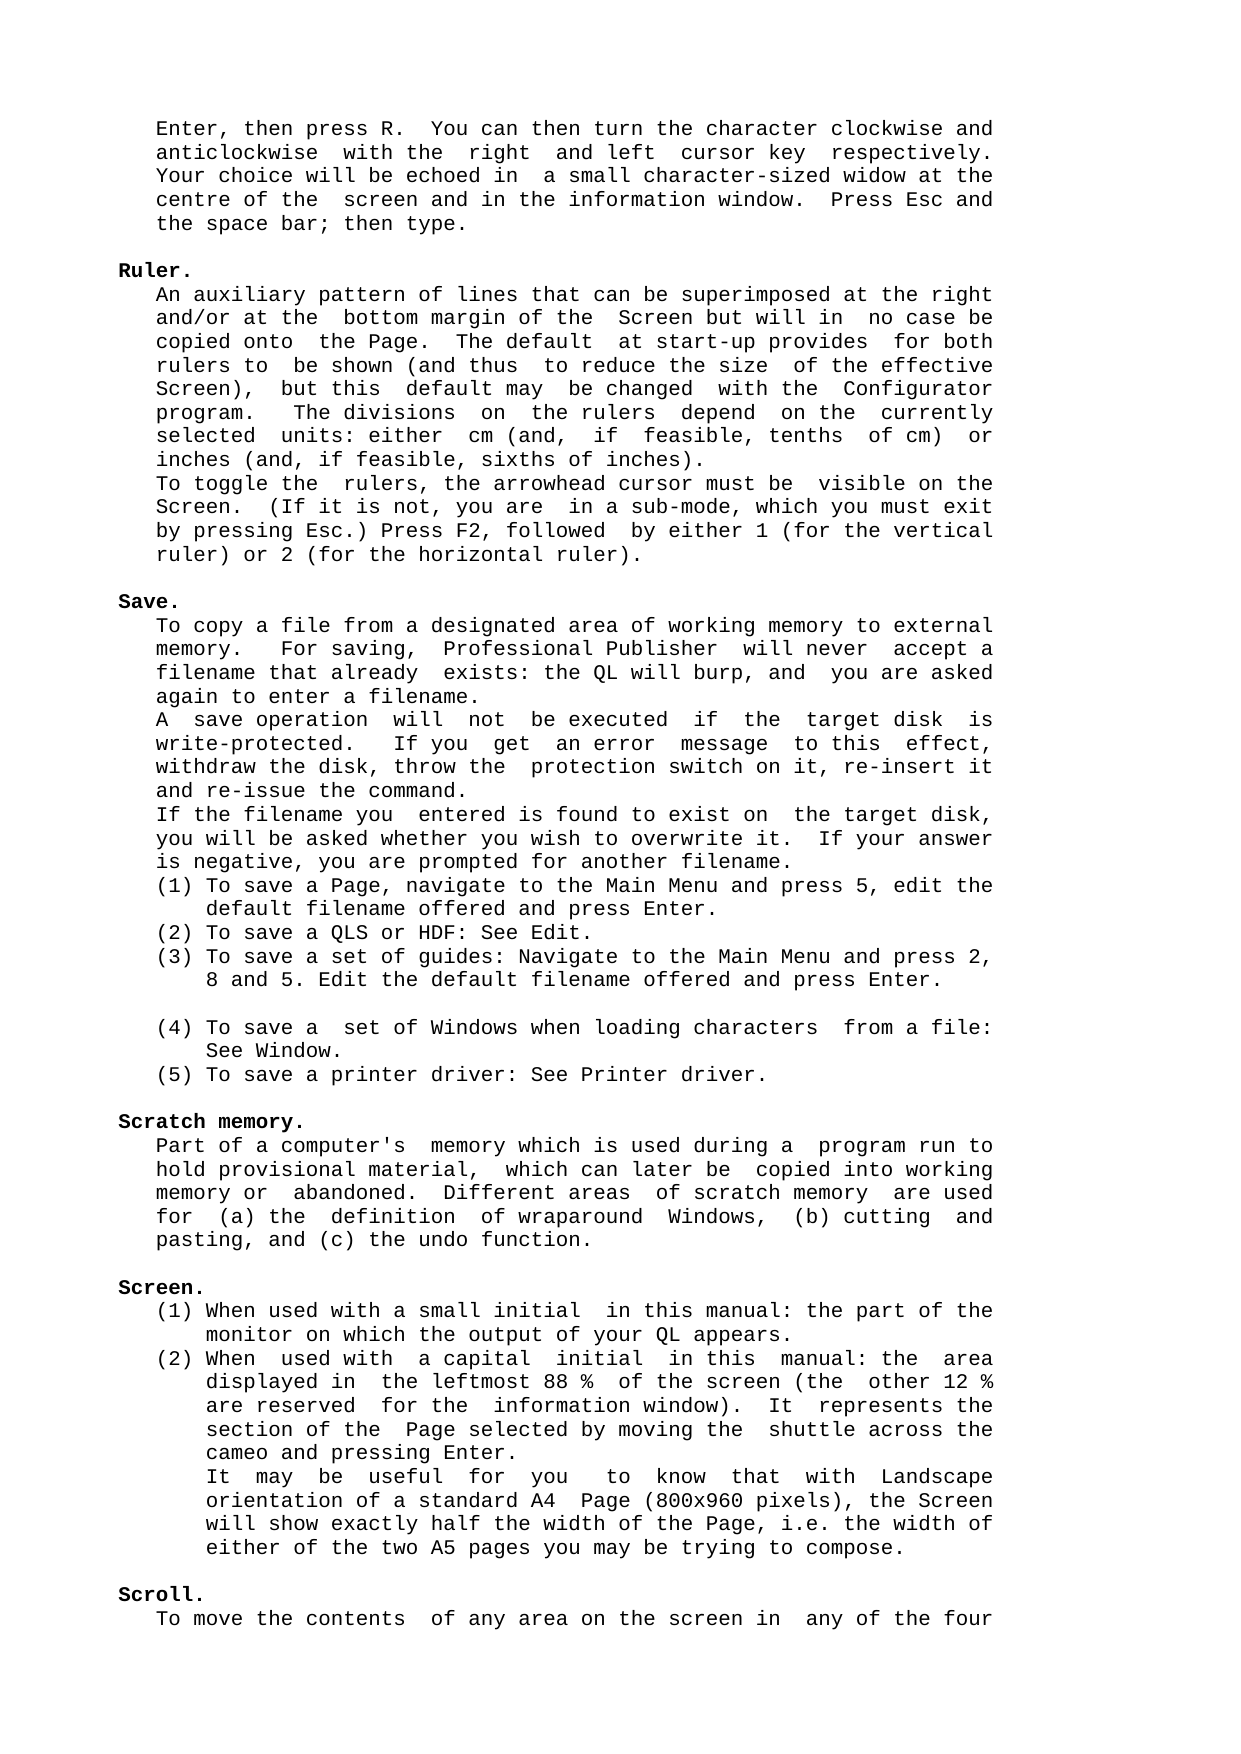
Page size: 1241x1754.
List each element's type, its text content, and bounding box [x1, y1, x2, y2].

text displayed in the leftmost 88 % of the screen (the other 12 % [118, 1371, 1122, 1395]
text (2) To save a QLS or HDF: See Edit. [118, 922, 1122, 946]
text default filename offered and press Enter. [118, 898, 1122, 922]
text hold provisional material, which can later be copied into working [118, 1158, 1122, 1182]
text withdraw the disk, throw the protection switch on it, re-insert it [118, 757, 1122, 780]
text orientation of a standard A4 Page (800x960 pixels), the Screen [118, 1489, 1122, 1513]
text Scroll. [118, 1584, 1122, 1608]
text A save operation will not be executed if the target disk is [118, 709, 1122, 733]
text selected units: either cm (and, if feasible, tenths of cm) or [118, 426, 1122, 449]
text ruler) or 2 (for the horizontal ruler). [118, 544, 1122, 567]
text are reserved for the information window). It represents the [118, 1395, 1122, 1419]
text Screen. (If it is not, you are in a sub-mode, which you must exit [118, 496, 1122, 520]
text If the filename you entered is found to exist on the target disk, [118, 804, 1122, 827]
text Screen. [118, 1277, 1122, 1300]
text again to enter a filename. [118, 686, 1122, 709]
text (4) To save a set of Windows when loading characters from a file: [118, 1017, 1122, 1040]
text the space bar; then type. [118, 213, 1122, 236]
text and re-issue the command. [118, 780, 1122, 804]
text It may be useful for you to know that with Landscape [118, 1466, 1122, 1489]
text An auxiliary pattern of lines that can be superimposed at the right [118, 284, 1122, 307]
text See Window. [118, 1040, 1122, 1064]
text centre of the screen and in the information window. Press Esc and [118, 189, 1122, 213]
text memory or abandoned. Different areas of scratch memory are used [118, 1182, 1122, 1206]
text pasting, and (c) the undo function. [118, 1229, 1122, 1253]
text you will be asked whether you wish to overwrite it. If your answer [118, 827, 1122, 851]
text rulers to be shown (and thus to reduce the size of the effective [118, 354, 1122, 378]
text section of the Page selected by moving the shuttle across the [118, 1419, 1122, 1442]
text (2) When used with a capital initial in this manual: the area [118, 1348, 1122, 1371]
text Ruler. [118, 260, 1122, 284]
text To move the contents of any area on the screen in any of the four [118, 1608, 1122, 1631]
text either of the two A5 pages you may be trying to compose. [118, 1537, 1122, 1561]
text write-protected. If you get an error message to this effect, [118, 733, 1122, 757]
text copied onto the Page. The default at start-up provides for both [118, 331, 1122, 354]
text will show exactly half the width of the Page, i.e. the width of [118, 1513, 1122, 1537]
text program. The divisions on the rulers depend on the currently [118, 402, 1122, 426]
text anticlockwise with the right and left cursor key respectively. [118, 142, 1122, 165]
text Screen), but this default may be changed with the Configurator [118, 378, 1122, 402]
text cameo and pressing Enter. [118, 1442, 1122, 1466]
text (1) To save a Page, navigate to the Main Menu and press 5, edit the [118, 875, 1122, 898]
text and/or at the bottom margin of the Screen but will in no case be [118, 307, 1122, 331]
text Your choice will be echoed in a small character-sized widow at the [118, 165, 1122, 189]
text for (a) the definition of wraparound Windows, (b) cutting and [118, 1206, 1122, 1229]
text monitor on which the output of your QL appears. [118, 1324, 1122, 1348]
text filename that already exists: the QL will burp, and you are asked [118, 662, 1122, 686]
text Part of a computer's memory which is used during a program run to [118, 1135, 1122, 1158]
text (1) When used with a small initial in this manual: the part of the [118, 1300, 1122, 1324]
text Enter, then press R. You can then turn the character clockwise and [118, 118, 1122, 142]
text To copy a file from a designated area of working memory to external [118, 615, 1122, 638]
text (3) To save a set of guides: Navigate to the Main Menu and press 2, [118, 946, 1122, 969]
text Scratch memory. [118, 1111, 1122, 1135]
text (5) To save a printer driver: See Printer driver. [118, 1064, 1122, 1088]
text Save. [118, 591, 1122, 615]
text inches (and, if feasible, sixths of inches). [118, 449, 1122, 473]
text is negative, you are prompted for another filename. [118, 851, 1122, 875]
text 8 and 5. Edit the default filename offered and press Enter. [118, 969, 1122, 993]
text To toggle the rulers, the arrowhead cursor must be visible on the [118, 473, 1122, 496]
text memory. For saving, Professional Publisher will never accept a [118, 638, 1122, 662]
text by pressing Esc.) Press F2, followed by either 1 (for the vertical [118, 520, 1122, 544]
